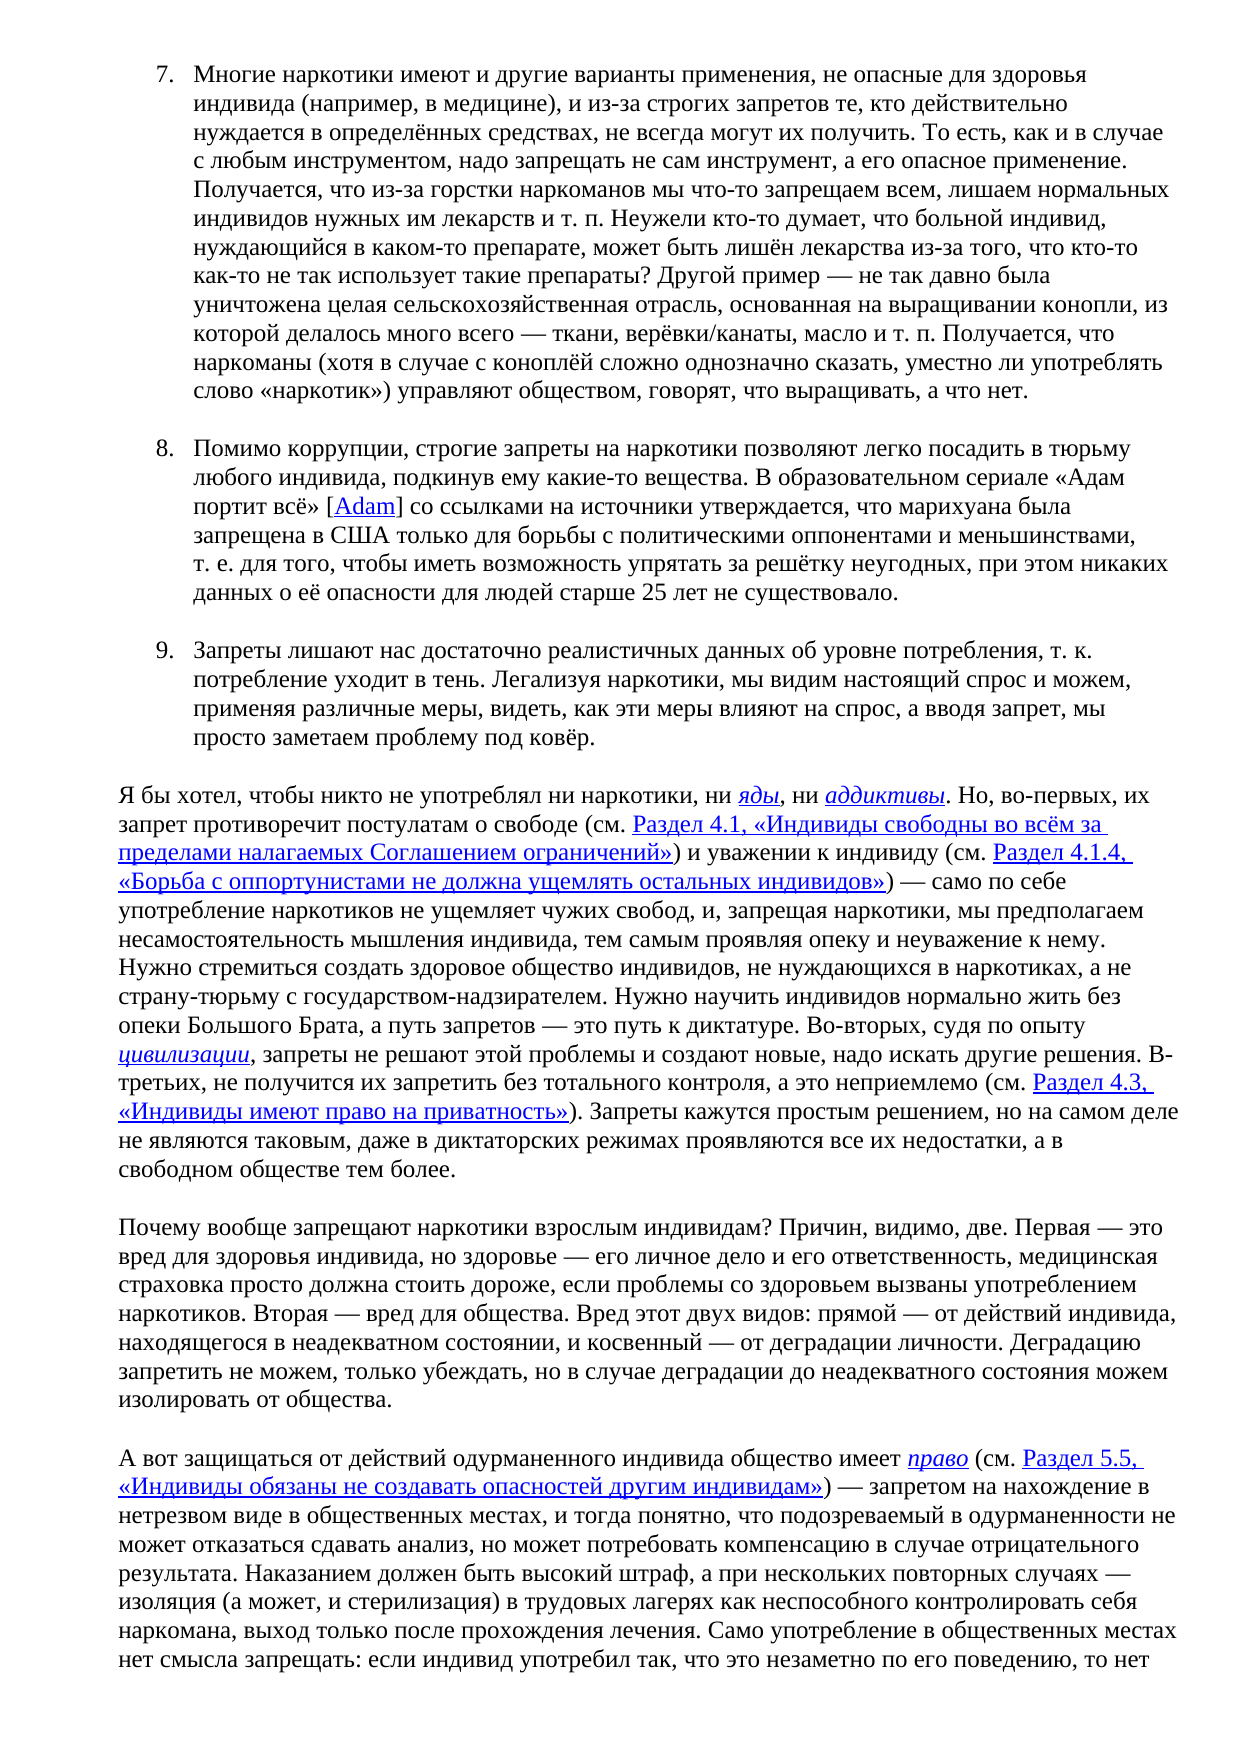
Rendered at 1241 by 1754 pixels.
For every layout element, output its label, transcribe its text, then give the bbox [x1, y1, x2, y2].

list Многие наркотики имеют и другие варианты применения, не опасные для здоровья индивида (например, в медицине), и из-за строгих запретов те, кто действительно нуждается в определённых средствах, не всегда могут их получить. То есть, как и в случае с любым инструментом, надо запрещать не сам инструмент, а его опасное применение. Получается, что из-за горстки наркоманов мы что-то запрещаем всем, лишаем нормальных индивидов нужных им лекарств и т. п. Неужели кто-то думает, что больной индивид, нуждающийся в каком-то препарате, может быть лишён лекарства из-за того, что кто-то как-то не так использует такие препараты? Другой пример — не так давно была уничтожена целая сельскохозяйственная отрасль, основанная на выращивании конопли, из которой делалось много всего — ткани, верёвки/канаты, масло и т. п. Получается, что наркоманы (хотя в случае с коноплёй сложно однозначно сказать, уместно ли употреблять слово «наркотик») управляют обществом, говорят, что выращивать, а что нет. [156, 59, 1181, 404]
list Запреты лишают нас достаточно реалистичных данных об уровне потребления, т. к. потребление уходит в тень. Легализуя наркотики, мы видим настоящий спрос и можем, применяя различные меры, видеть, как эти меры влияют на спрос, а вводя запрет, мы просто заметаем проблему под ковёр. [156, 636, 1181, 751]
text А вот защищаться от действий одурманенного индивида общество имеет право (см. Раздел 5.5, «Индивиды обязаны не создавать опасностей другим индивидам») — запретом на нахождение в нетрезвом виде в общественных местах, и тогда понятно, что подозреваемый в одурманенности не может отказаться сдавать анализ, но может потребовать компенсацию в случае отрицательного результата. Наказанием должен быть высокий штраф, а при нескольких повторных случаях — изоляция (а может, и стерилизация) в трудовых лагерях как неспособного контролировать себя наркомана, выход только после прохождения лечения. Само употребление в общественных местах нет смысла запрещать: если индивид употребил так, что это незаметно по его поведению, то нет [118, 1443, 1181, 1673]
text Почему вообще запрещают наркотики взрослым индивидам? Причин, видимо, две. Первая — это вред для здоровья индивида, но здоровье — его личное дело и его ответственность, медицинская страховка просто должна стоить дороже, если проблемы со здоровьем вызваны употреблением наркотиков. Вторая — вред для общества. Вред этот двух видов: прямой — от действий индивида, находящегося в неадекватном состоянии, и косвенный — от деградации личности. Деградацию запретить не можем, только убеждать, но в случае деградации до неадекватного состояния можем изолировать от общества. [118, 1212, 1181, 1413]
list Помимо коррупции, строгие запреты на наркотики позволяют легко посадить в тюрьму любого индивида, подкинув ему какие-то вещества. В образовательном сериале «Адам портит всё» [Adam] со ссылками на источники утверждается, что марихуана была запрещена в США только для борьбы с политическими оппонентами и меньшинствами, т. е. для того, чтобы иметь возможность упрятать за решётку неугодных, при этом никаких данных о её опасности для людей старше 25 лет не существовало. [156, 433, 1181, 606]
text Я бы хотел, чтобы никто не употреблял ни наркотики, ни яды, ни аддиктивы. Но, во-первых, их запрет противоречит постулатам о свободе (см. Раздел 4.1, «Индивиды свободны во всём за пределами налагаемых Соглашением ограничений») и уважении к индивиду (см. Раздел 4.1.4, «Борьба с оппортунистами не должна ущемлять остальных индивидов») — само по себе употребление наркотиков не ущемляет чужих свобод, и, запрещая наркотики, мы предполагаем несамостоятельность мышления индивида, тем самым проявляя опеку и неуважение к нему. Нужно стремиться создать здоровое общество индивидов, не нуждающихся в наркотиках, а не страну-тюрьму с государством-надзирателем. Нужно научить индивидов нормально жить без опеки Большого Брата, а путь запретов — это путь к диктатуре. Во-вторых, судя по опыту цивилизации, запреты не решают этой проблемы и создают новые, надо искать другие решения. В-третьих, не получится их запретить без тотального контроля, а это неприемлемо (см. Раздел 4.3, «Индивиды имеют право на приватность»). Запреты кажутся простым решением, но на самом деле не являются таковым, даже в диктаторских режимах проявляются все их недостатки, а в свободном обществе тем более. [118, 780, 1181, 1182]
